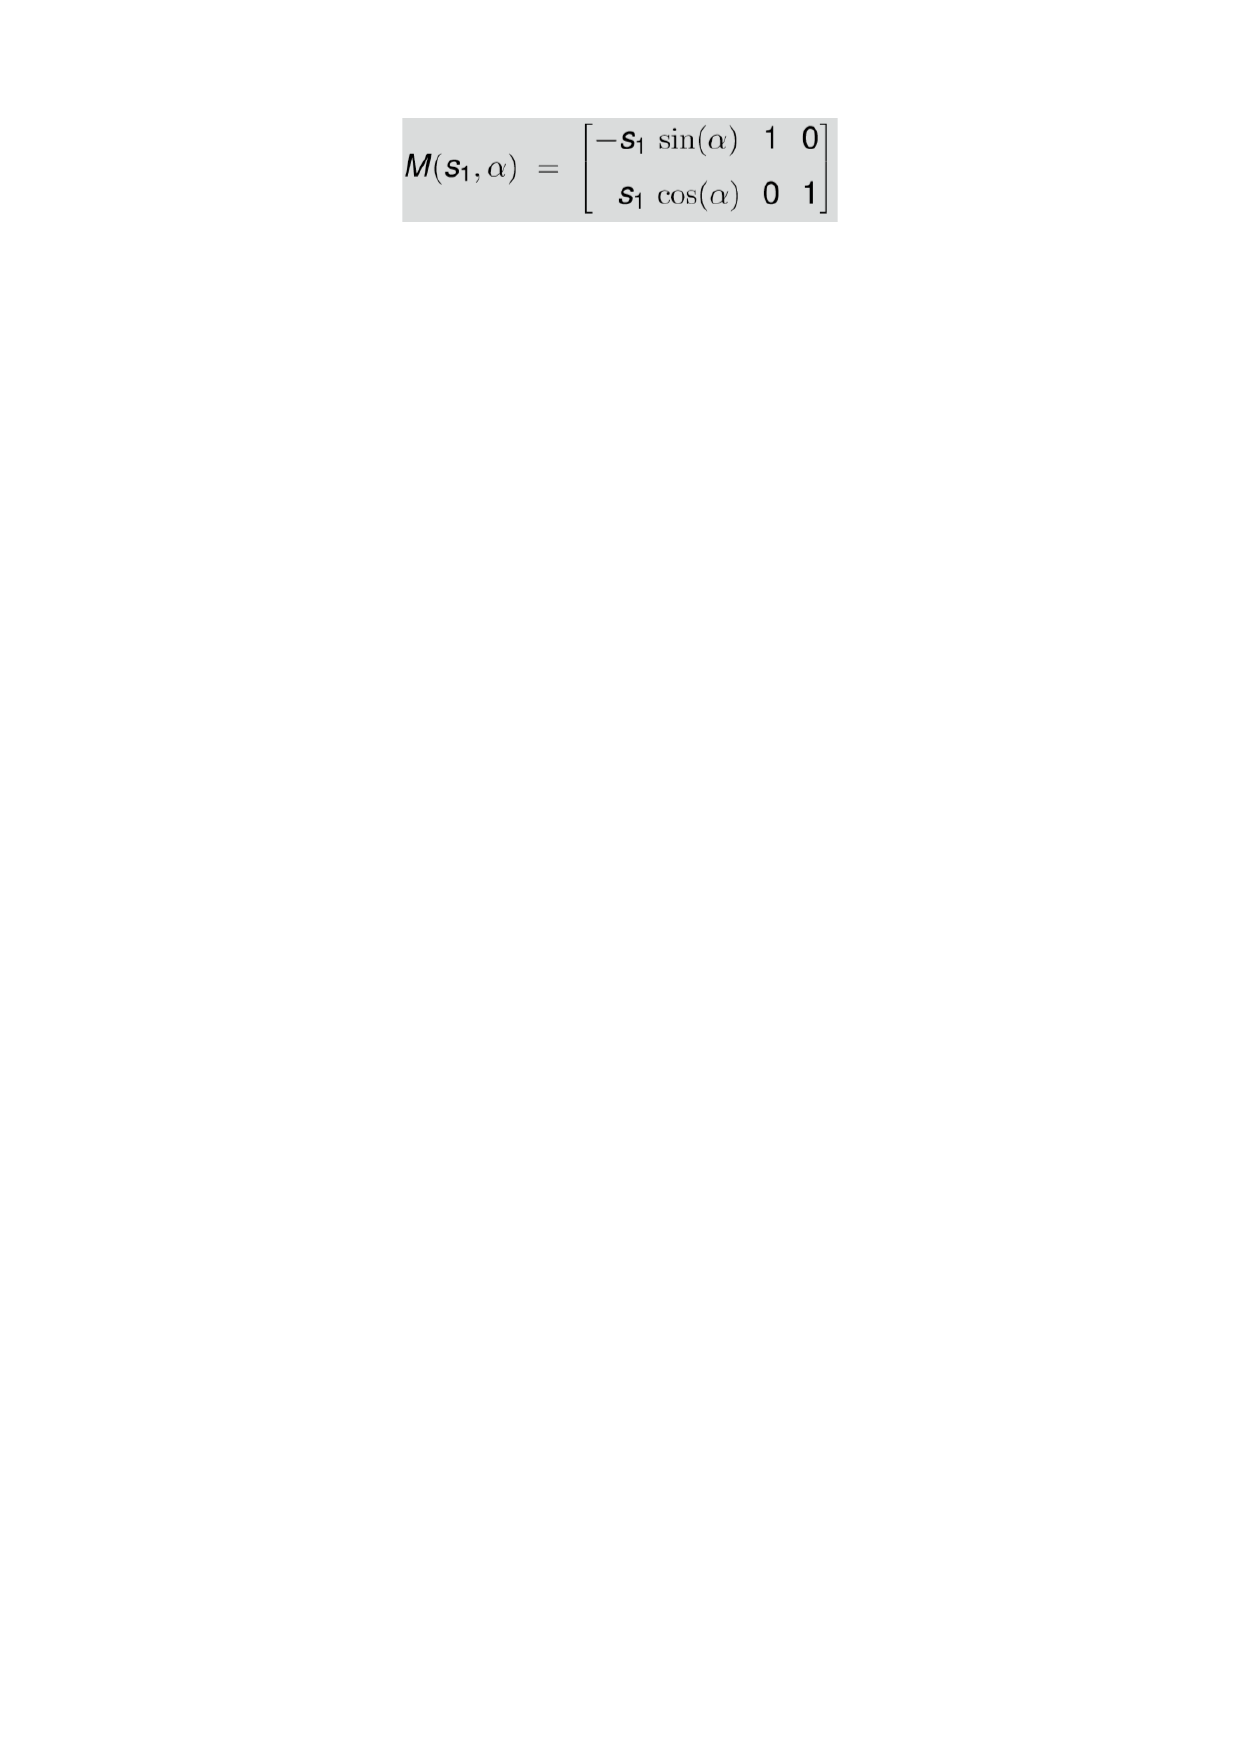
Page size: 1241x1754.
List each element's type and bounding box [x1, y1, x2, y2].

picture [402, 118, 838, 222]
